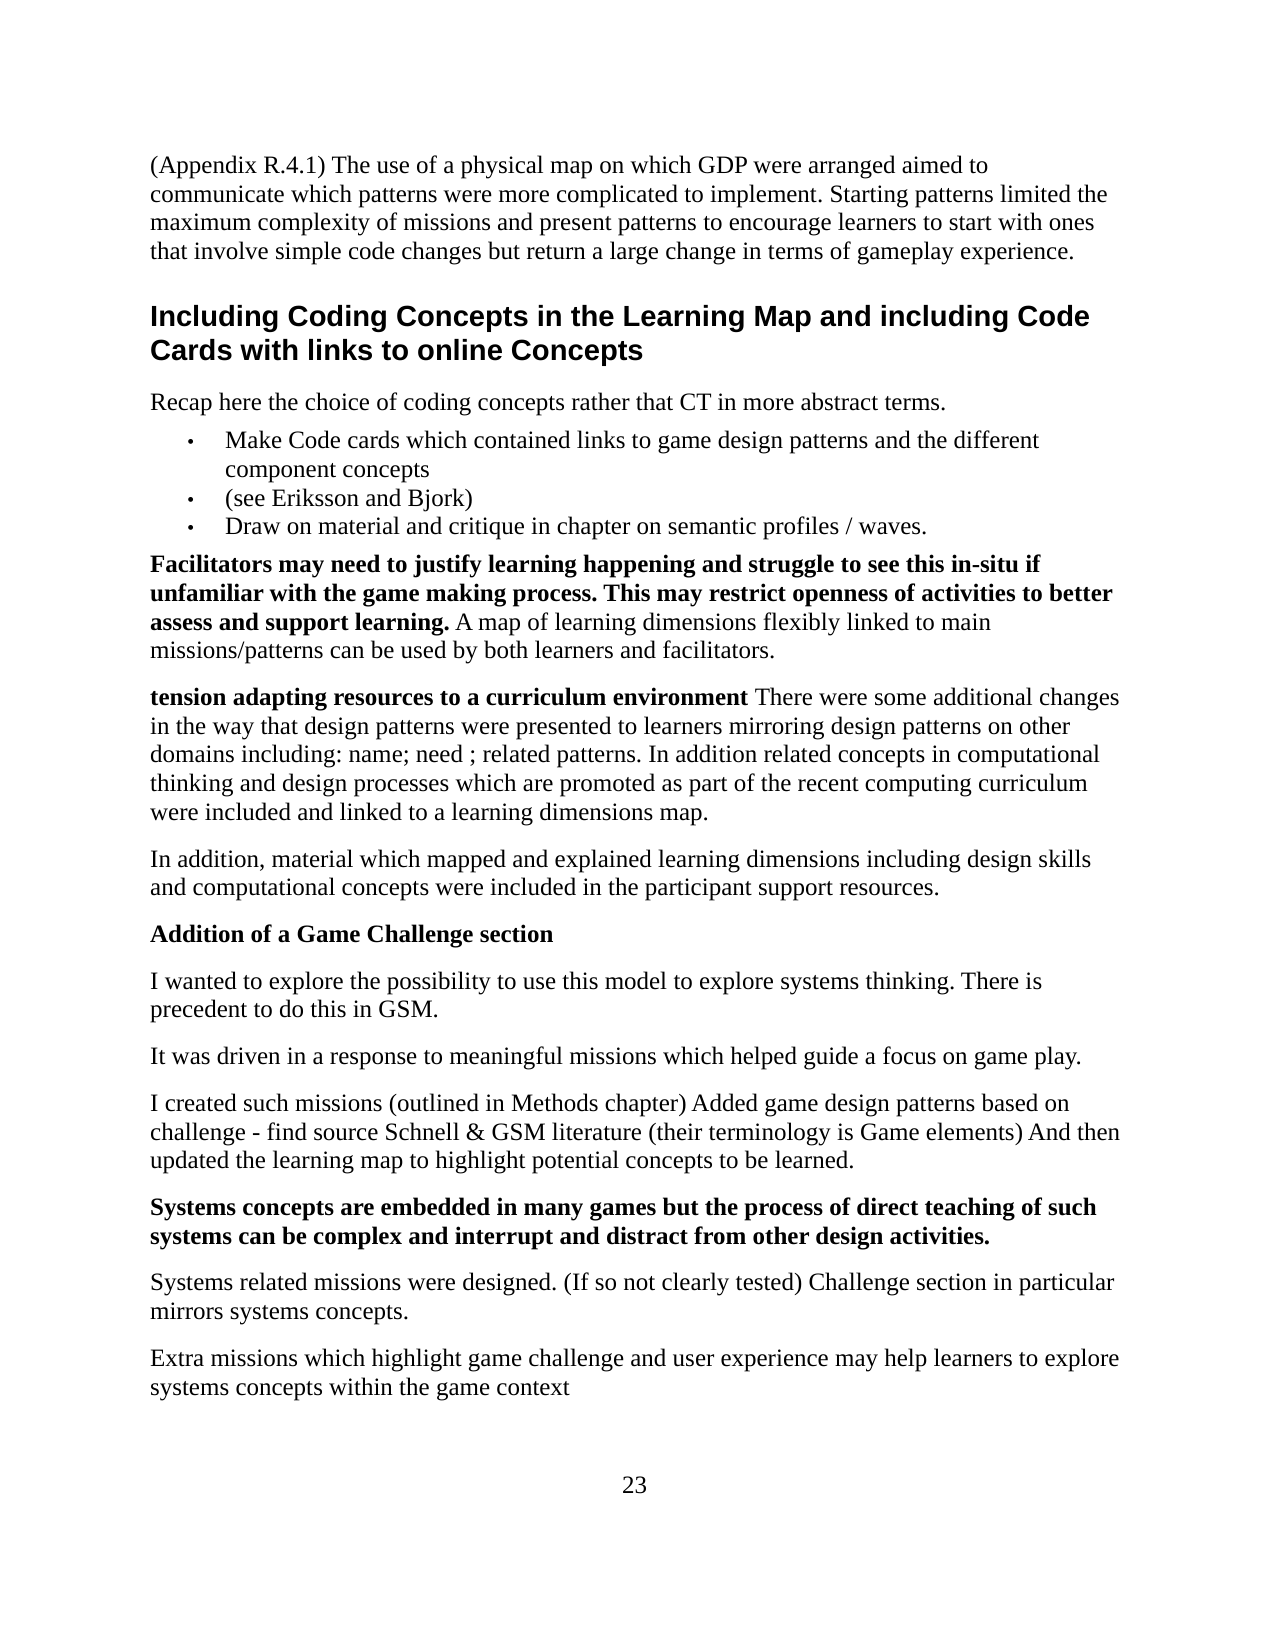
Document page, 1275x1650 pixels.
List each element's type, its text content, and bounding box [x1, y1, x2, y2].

text Addition of a Game Challenge section [150, 919, 1125, 948]
text Systems related missions were designed. (If so not clearly tested) Challenge section in particular mirrors systems concepts. [150, 1267, 1125, 1325]
subtitle Including Coding Concepts in the Learning Map and including Code Cards with links to online Concepts [150, 299, 1125, 366]
text tension adapting resources to a curriculum environment There were some additional changes in the way that design patterns were presented to learners mirroring design patterns on other domains including: name; need ; related patterns. In addition related concepts in computational thinking and design processes which are promoted as part of the recent computing curriculum were included and linked to a learning dimensions map. [150, 682, 1125, 826]
text I wanted to explore the possibility to use this model to explore systems thinking. There is precedent to do this in GSM. [150, 966, 1125, 1023]
list Draw on material and critique in chapter on semantic profiles / waves. [187, 511, 1125, 540]
text (Appendix R.4.1) The use of a physical map on which GDP were arranged aimed to communicate which patterns were more complicated to implement. Starting patterns limited the maximum complexity of missions and present patterns to encourage learners to start with ones that involve simple code changes but return a large change in terms of gameplay experience. [150, 150, 1125, 265]
text I created such missions (outlined in Methods chapter) Added game design patterns based on challenge - find source Schnell & GSM literature (their terminology is Game elements) And then updated the learning map to highlight potential concepts to be learned. [150, 1088, 1125, 1174]
text Facilitators may need to justify learning happening and struggle to see this in-situ if unfamiliar with the game making process. This may restrict openness of activities to better assess and support learning. A map of learning dimensions flexibly linked to main missions/patterns can be used by both learners and facilitators. [150, 549, 1125, 664]
list (see Eriksson and Bjork) [187, 483, 1125, 511]
text In addition, material which mapped and explained learning dimensions including design skills and computational concepts were included in the participant support resources. [150, 844, 1125, 901]
text Extra missions which highlight game challenge and user experience may help learners to explore systems concepts within the game context [150, 1343, 1125, 1400]
text Systems concepts are embedded in many games but the process of direct teaching of such systems can be complex and interrupt and distract from other design activities. [150, 1192, 1125, 1249]
text It was driven in a response to meaningful missions which helped guide a focus on game play. [150, 1041, 1125, 1070]
text Recap here the choice of coding concepts rather that CT in more abstract terms. [150, 387, 1125, 416]
list Make Code cards which contained links to game design patterns and the different component concepts [187, 425, 1125, 483]
